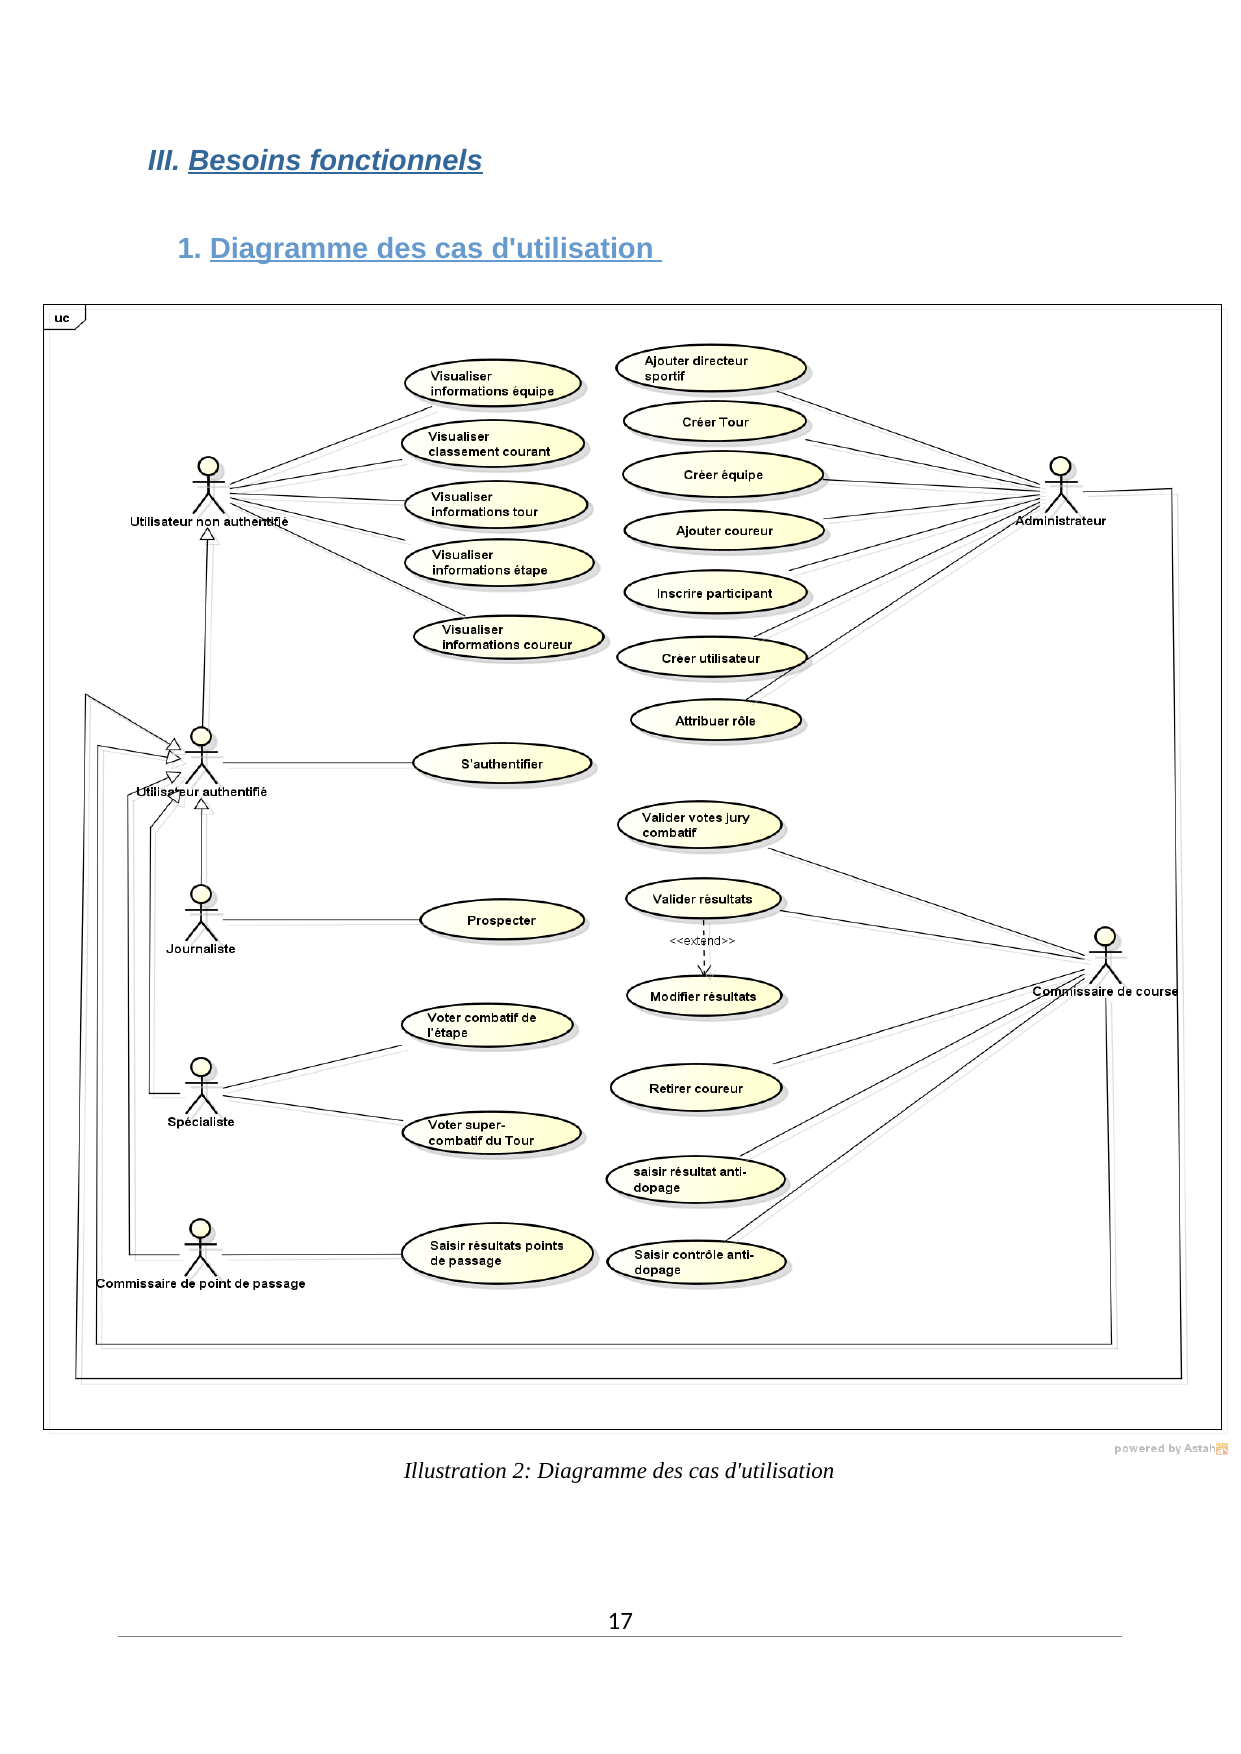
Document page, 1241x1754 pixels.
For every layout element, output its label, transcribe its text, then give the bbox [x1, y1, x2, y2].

subtitle Diagramme des cas d'utilisation [177, 231, 1122, 265]
picture [32, 295, 1232, 1458]
subtitle Besoins fonctionnels [148, 143, 1122, 176]
text Illustration 2: Diagramme des cas d'utilisation [118, 1458, 1122, 1484]
